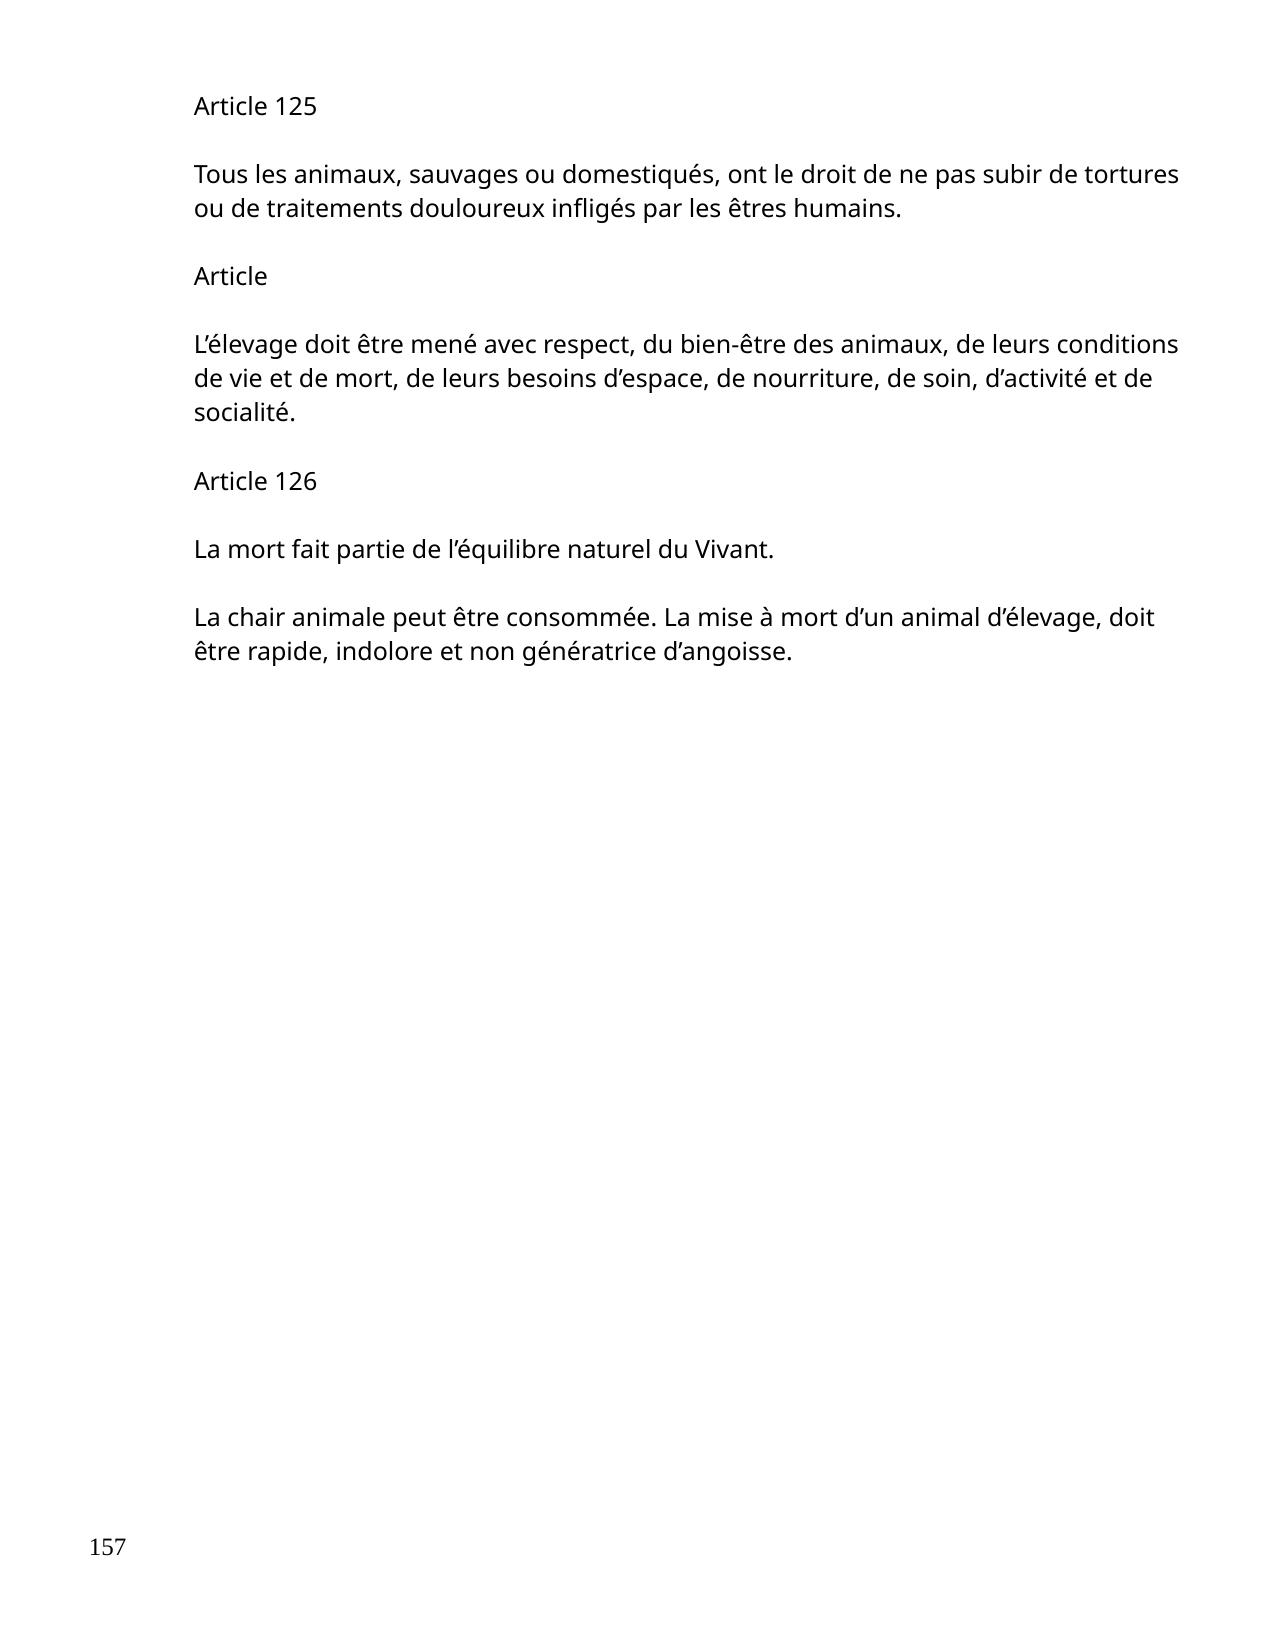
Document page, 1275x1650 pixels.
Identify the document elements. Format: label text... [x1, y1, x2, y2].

text La chair animale peut être consommée. La mise à mort d’un animal d’élevage, doit être rapide, indolore et non génératrice d’angoisse. [193, 599, 1186, 668]
text L’élevage doit être mené avec respect, du bien-être des animaux, de leurs conditions de vie et de mort, de leurs besoins d’espace, de nourriture, de soin, d’activité et de socialité. [193, 327, 1186, 429]
text Tous les animaux, sauvages ou domestiqués, ont le droit de ne pas subir de tortures ou de traitements douloureux infligés par les êtres humains. [193, 157, 1186, 225]
text Article 125 [193, 88, 1186, 123]
text La mort fait partie de l’équilibre naturel du Vivant. [193, 531, 1186, 565]
text Article 126 [193, 463, 1186, 497]
text Article [193, 259, 1186, 293]
